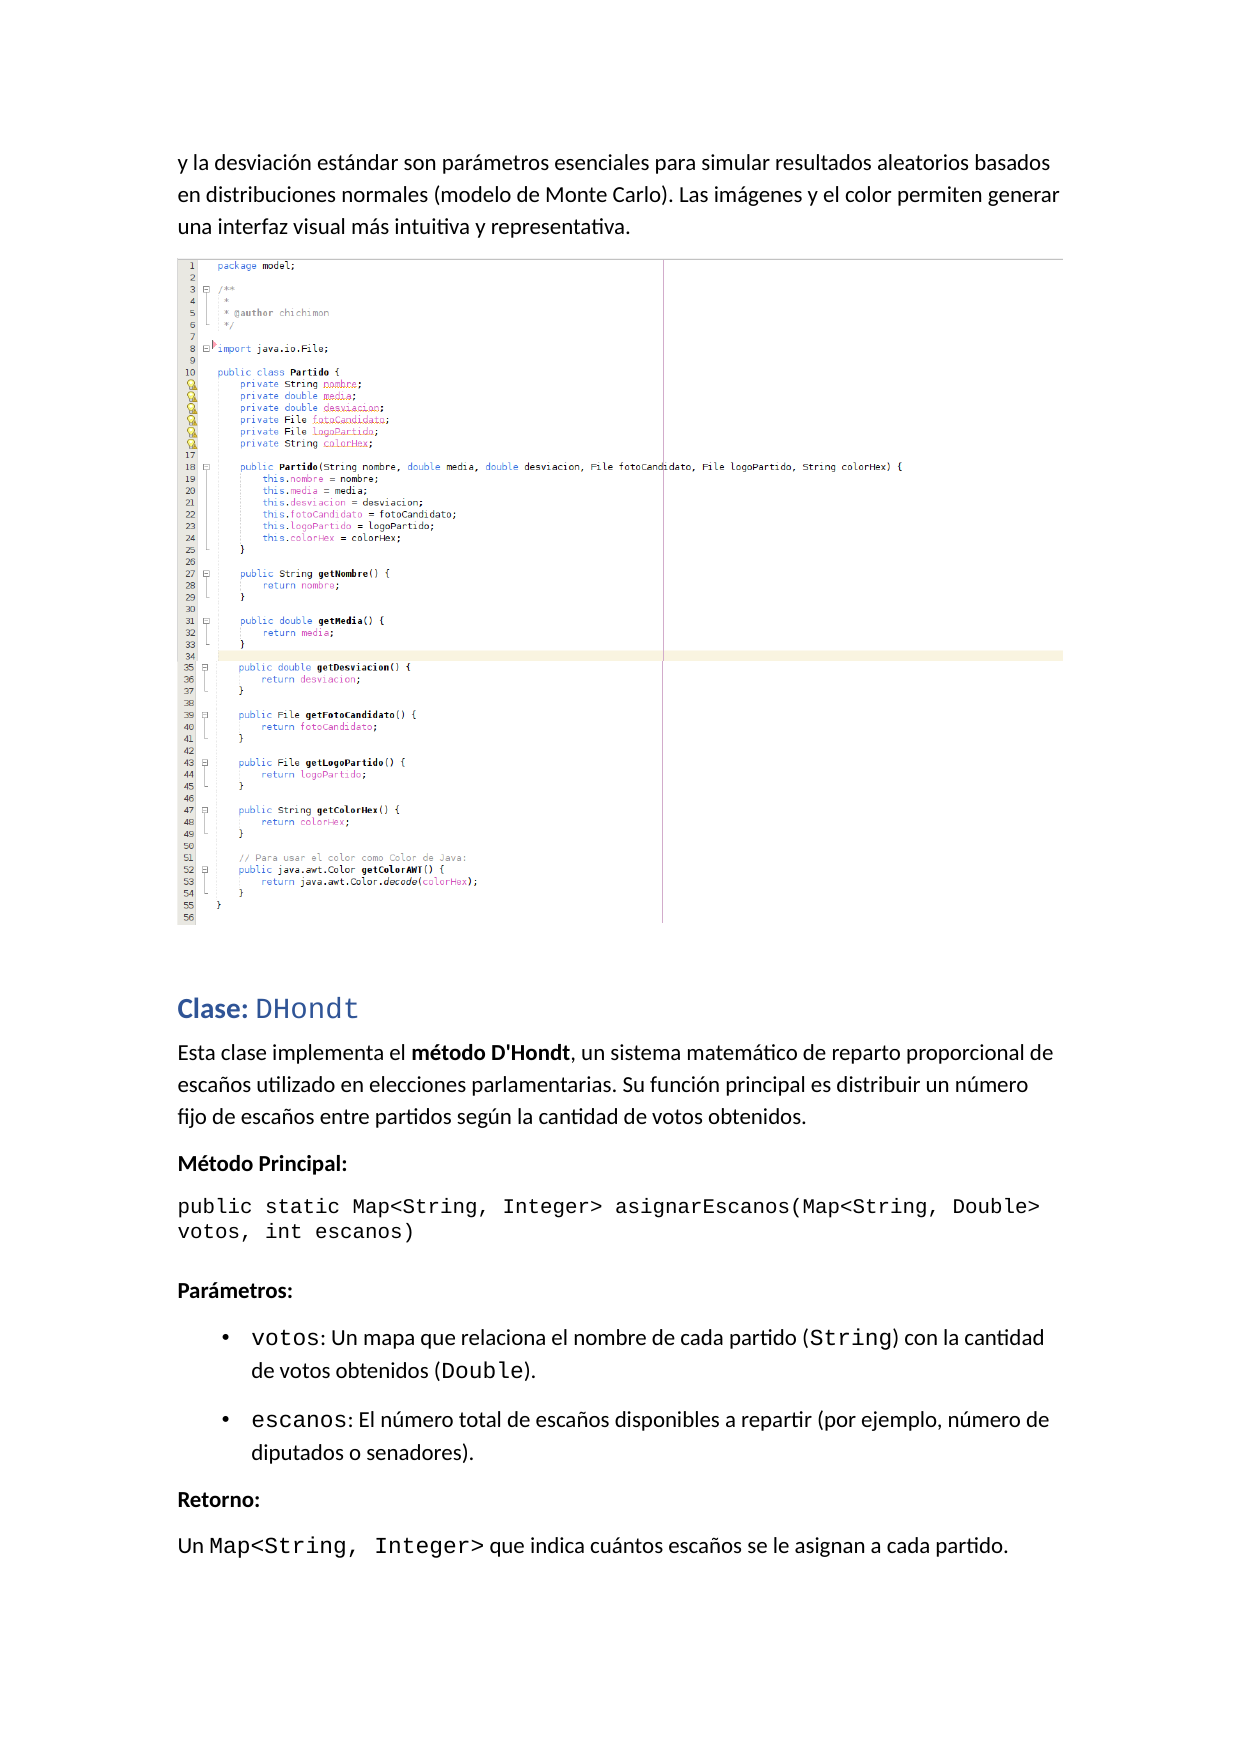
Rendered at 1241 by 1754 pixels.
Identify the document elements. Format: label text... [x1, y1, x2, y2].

text Un Map<String, Integer> que indica cuántos escaños se le asignan a cada partido. [177, 1532, 1063, 1561]
text y la desviación estándar son parámetros esenciales para simular resultados aleatorios basados en distribuciones normales (modelo de Monte Carlo). Las imágenes y el color permiten generar una interfaz visual más intuitiva y representativa. [177, 148, 1063, 240]
text Esta clase implementa el método D'Hondt, un sistema matemático de reparto proporcional de escaños utilizado en elecciones parlamentarias. Su función principal es distribuir un número fijo de escaños entre partidos según la cantidad de votos obtenidos. [177, 1038, 1063, 1131]
subtitle Clase: DHondt [177, 990, 1063, 1027]
text Método Principal: [177, 1149, 1063, 1177]
list votos: Un mapa que relaciona el nombre de cada partido (String) con la cantidad de votos obtenidos (Double). [222, 1323, 1063, 1386]
text Parámetros: [177, 1277, 1063, 1304]
list escanos: El número total de escaños disponibles a repartir (por ejemplo, número de diputados o senadores). [222, 1405, 1063, 1466]
text Retorno: [177, 1485, 1063, 1513]
text public static Map<String, Integer> asignarEscanos(Map<String, Double> votos, int escanos) [177, 1196, 1063, 1245]
picture [177, 258, 1063, 925]
